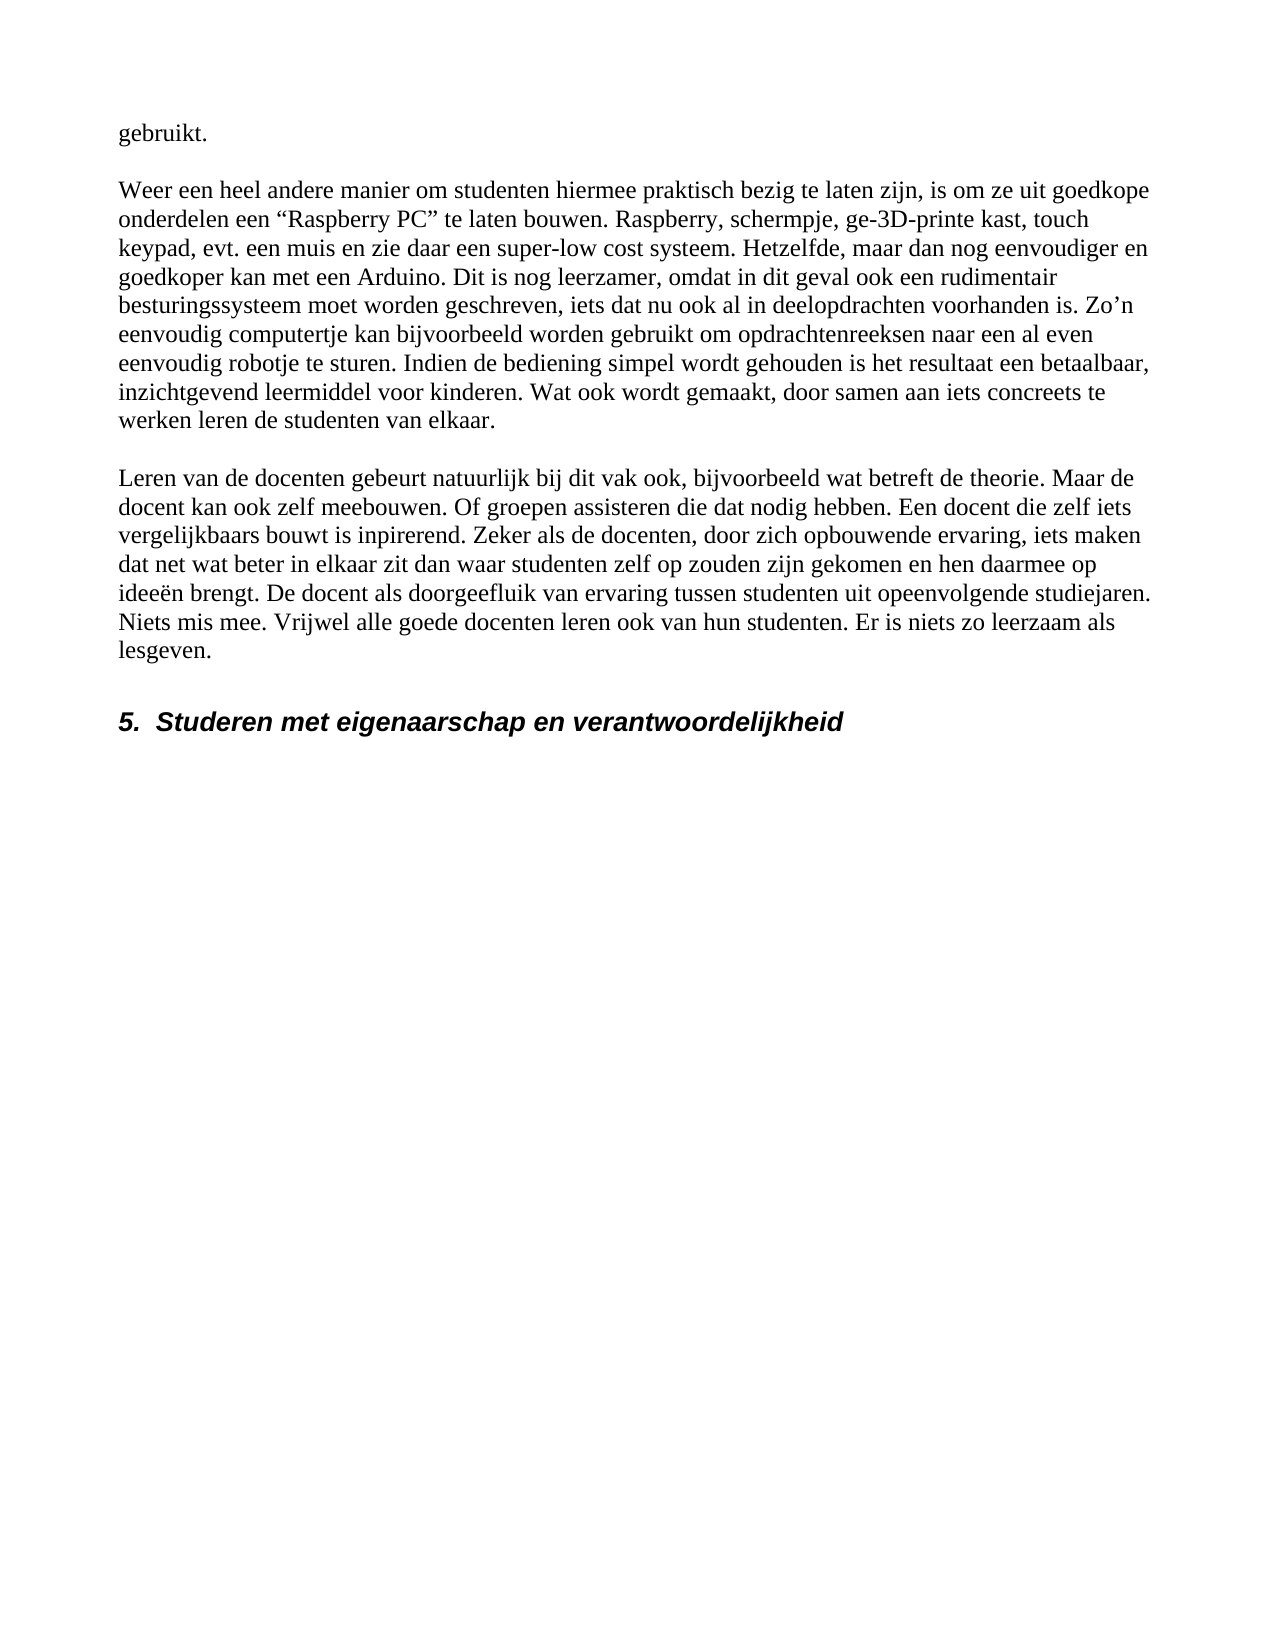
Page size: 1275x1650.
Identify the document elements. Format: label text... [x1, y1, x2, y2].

text Leren van de docenten gebeurt natuurlijk bij dit vak ook, bijvoorbeeld wat betreft de theorie. Maar de docent kan ook zelf meebouwen. Of groepen assisteren die dat nodig hebben. Een docent die zelf iets vergelijkbaars bouwt is inpirerend. Zeker als de docenten, door zich opbouwende ervaring, iets maken dat net wat beter in elkaar zit dan waar studenten zelf op zouden zijn gekomen en hen daarmee op ideeën brengt. De docent als doorgeefluik van ervaring tussen studenten uit opeenvolgende studiejaren. Niets mis mee. Vrijwel alle goede docenten leren ook van hun studenten. Er is niets zo leerzaam als lesgeven. [118, 463, 1157, 664]
text Weer een heel andere manier om studenten hiermee praktisch bezig te laten zijn, is om ze uit goedkope onderdelen een “Raspberry PC” te laten bouwen. Raspberry, schermpje, ge-3D-printe kast, touch keypad, evt. een muis en zie daar een super-low cost systeem. Hetzelfde, maar dan nog eenvoudiger en goedkoper kan met een Arduino. Dit is nog leerzamer, omdat in dit geval ook een rudimentair besturingssysteem moet worden geschreven, iets dat nu ook al in deelopdrachten voorhanden is. Zo’n eenvoudig computertje kan bijvoorbeeld worden gebruikt om opdrachtenreeksen naar een al even eenvoudig robotje te sturen. Indien de bediening simpel wordt gehouden is het resultaat een betaalbaar, inzichtgevend leermiddel voor kinderen. Wat ook wordt gemaakt, door samen aan iets concreets te werken leren de studenten van elkaar. [118, 176, 1157, 434]
subtitle 5. Studeren met eigenaarschap en verantwoordelijkheid [118, 706, 1157, 737]
text gebruikt. [118, 118, 1157, 147]
